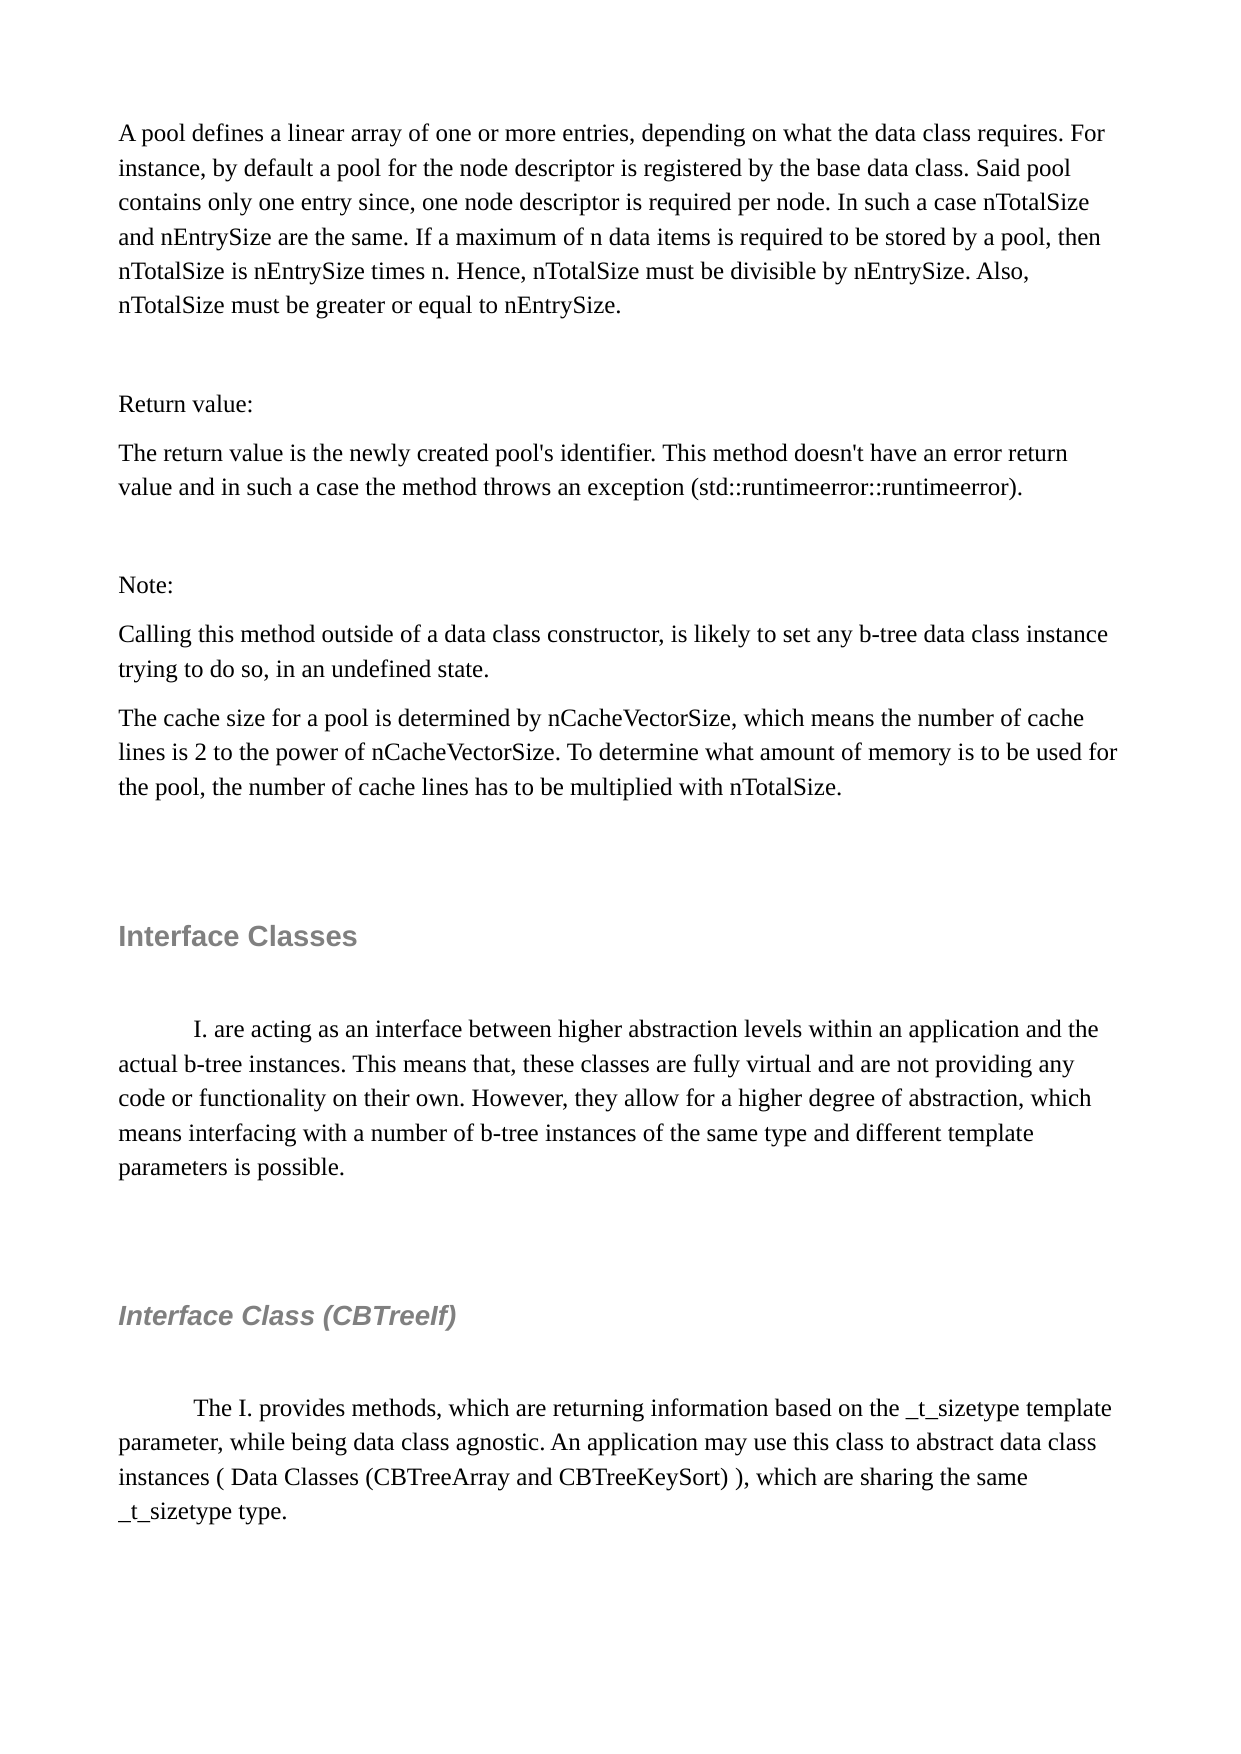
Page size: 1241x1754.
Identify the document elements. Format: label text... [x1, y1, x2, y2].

text Note: [118, 570, 1122, 599]
text The return value is the newly created pool's identifier. This method doesn't have an error return value and in such a case the method throws an exception (std::runtimeerror::runtimeerror). [118, 438, 1122, 501]
text Calling this method outside of a data class constructor, is likely to set any b-tree data class instance trying to do so, in an undefined state. [118, 619, 1122, 683]
text A pool defines a linear array of one or more entries, depending on what the data class requires. For instance, by default a pool for the node descriptor is registered by the base data class. Said pool contains only one entry since, one node descriptor is required per node. In such a case nTotalSize and nEntrySize are the same. If a maximum of n data items is required to be stored by a pool, then nTotalSize is nEntrySize times n. Hence, nTotalSize must be divisible by nEntrySize. Also, nTotalSize must be greater or equal to nEntrySize. [118, 118, 1122, 319]
subtitle Interface Class (CBTreeIf) [118, 1299, 1122, 1331]
text The cache size for a pool is determined by nCacheVectorSize, which means the number of cache lines is 2 to the power of nCacheVectorSize. To determine what amount of memory is to be used for the pool, the number of cache lines has to be multiplied with nTotalSize. [118, 703, 1122, 801]
text I. are acting as an interface between higher abstraction levels within an application and the actual b-tree instances. This means that, these classes are fully virtual and are not providing any code or functionality on their own. However, they allow for a higher degree of abstraction, which means interfacing with a number of b-tree instances of the same type and different template parameters is possible. [118, 1014, 1122, 1181]
subtitle Interface Classes [118, 919, 1122, 953]
text Return value: [118, 389, 1122, 417]
text The I. provides methods, which are returning information based on the _t_sizetype template parameter, while being data class agnostic. An application may use this class to abstract data class instances ( Data Classes (CBTreeArray and CBTreeKeySort) ), which are sharing the same _t_sizetype type. [118, 1393, 1122, 1525]
